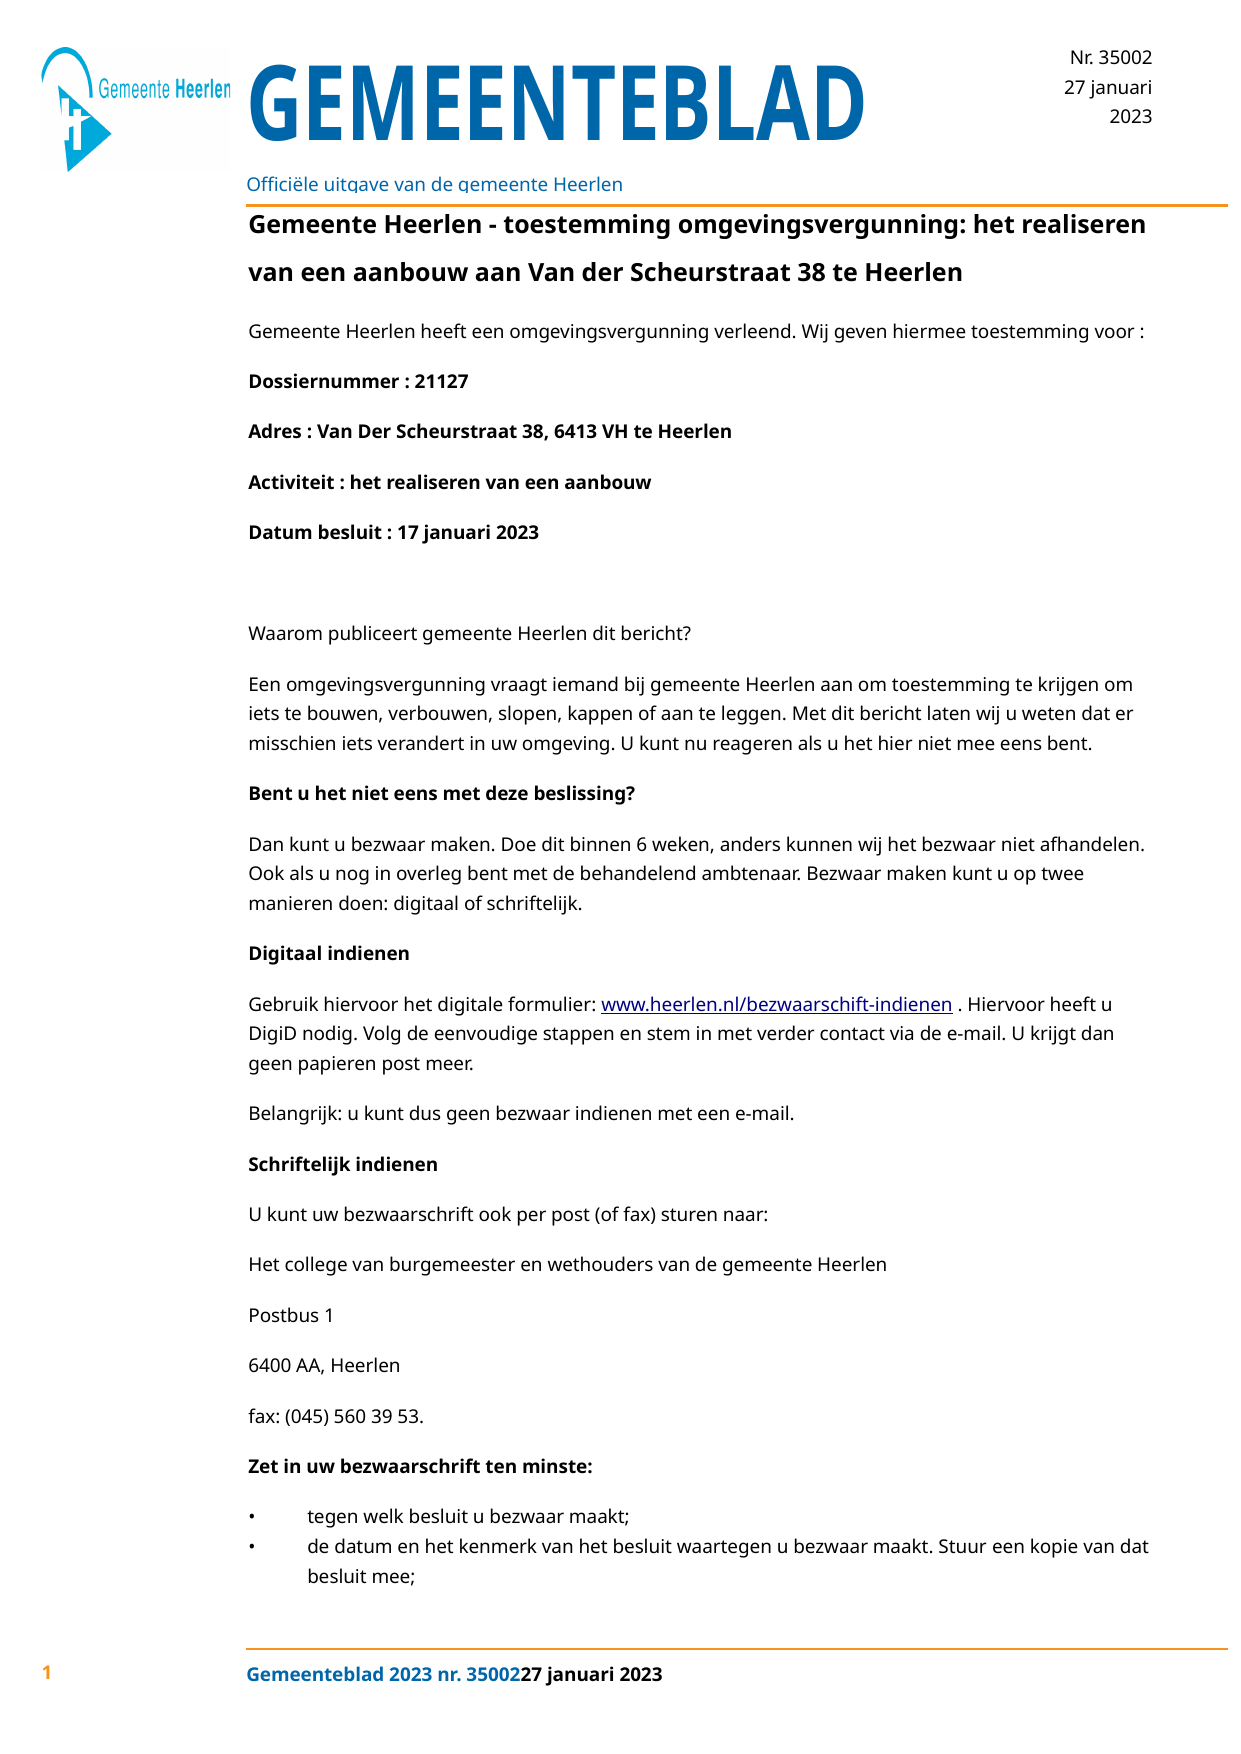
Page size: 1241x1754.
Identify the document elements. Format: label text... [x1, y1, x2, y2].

text Gebruik hiervoor het digitale formulier: www.heerlen.nl/bezwaarschift-indienen . Hiervoor heeft u DigiD nodig. Volg de eenvoudige stappen en stem in met verder contact via de e-mail. U krijgt dan geen papieren post meer. [248, 991, 1152, 1076]
text Gemeente Heerlen heeft een omgevingsvergunning verleend. Wij geven hiermee toestemming voor : [248, 318, 1152, 344]
text Adres : Van Der Scheurstraat 38, 6413 VH te Heerlen [248, 419, 1152, 444]
text Postbus 1 [248, 1302, 1152, 1328]
text Gemeente Heerlen - toestemming omgevingsvergunning: het realiseren van een aanbouw aan Van der Scheurstraat 38 te Heerlen [248, 207, 1152, 288]
text Activiteit : het realiseren van een aanbouw [248, 469, 1152, 495]
text fax: (045) 560 39 53. [248, 1403, 1152, 1429]
list tegen welk besluit u bezwaar maakt; [248, 1504, 1152, 1529]
text Belangrijk: u kunt dus geen bezwaar indienen met een e-mail. [248, 1100, 1152, 1126]
list de datum en het kenmerk van het besluit waartegen u bezwaar maakt. Stuur een kopie van dat besluit mee; [248, 1533, 1152, 1589]
text Digitaal indienen [248, 940, 1152, 966]
text Een omgevingsvergunning vraagt iemand bij gemeente Heerlen aan om toestemming te krijgen om iets te bouwen, verbouwen, slopen, kappen of aan te leggen. Met dit bericht laten wij u weten dat er misschien iets verandert in uw omgeving. U kunt nu reageren als u het hier niet mee eens bent. [248, 671, 1152, 756]
text Zet in uw bezwaarschrift ten minste: [248, 1453, 1152, 1479]
text 6400 AA, Heerlen [248, 1352, 1152, 1378]
text Waarom publiceert gemeente Heerlen dit bericht? [248, 620, 1152, 646]
text Datum besluit : 17 januari 2023 [248, 519, 1152, 545]
picture [41, 47, 59, 70]
text Schriftelijk indienen [248, 1151, 1152, 1177]
text U kunt uw bezwaarschrift ook per post (of fax) sturen naar: [248, 1201, 1152, 1227]
text Bent u het niet eens met deze beslissing? [248, 780, 1152, 806]
text Het college van burgemeester en wethouders van de gemeente Heerlen [248, 1252, 1152, 1277]
text Dan kunt u bezwaar maken. Doe dit binnen 6 weken, anders kunnen wij het bezwaar niet afhandelen. Ook als u nog in overleg bent met de behandelend ambtenaar. Bezwaar maken kunt u op twee manieren doen: digitaal of schriftelijk. [248, 831, 1152, 916]
picture [41, 47, 231, 172]
text Dossiernummer : 21127 [248, 368, 1152, 394]
